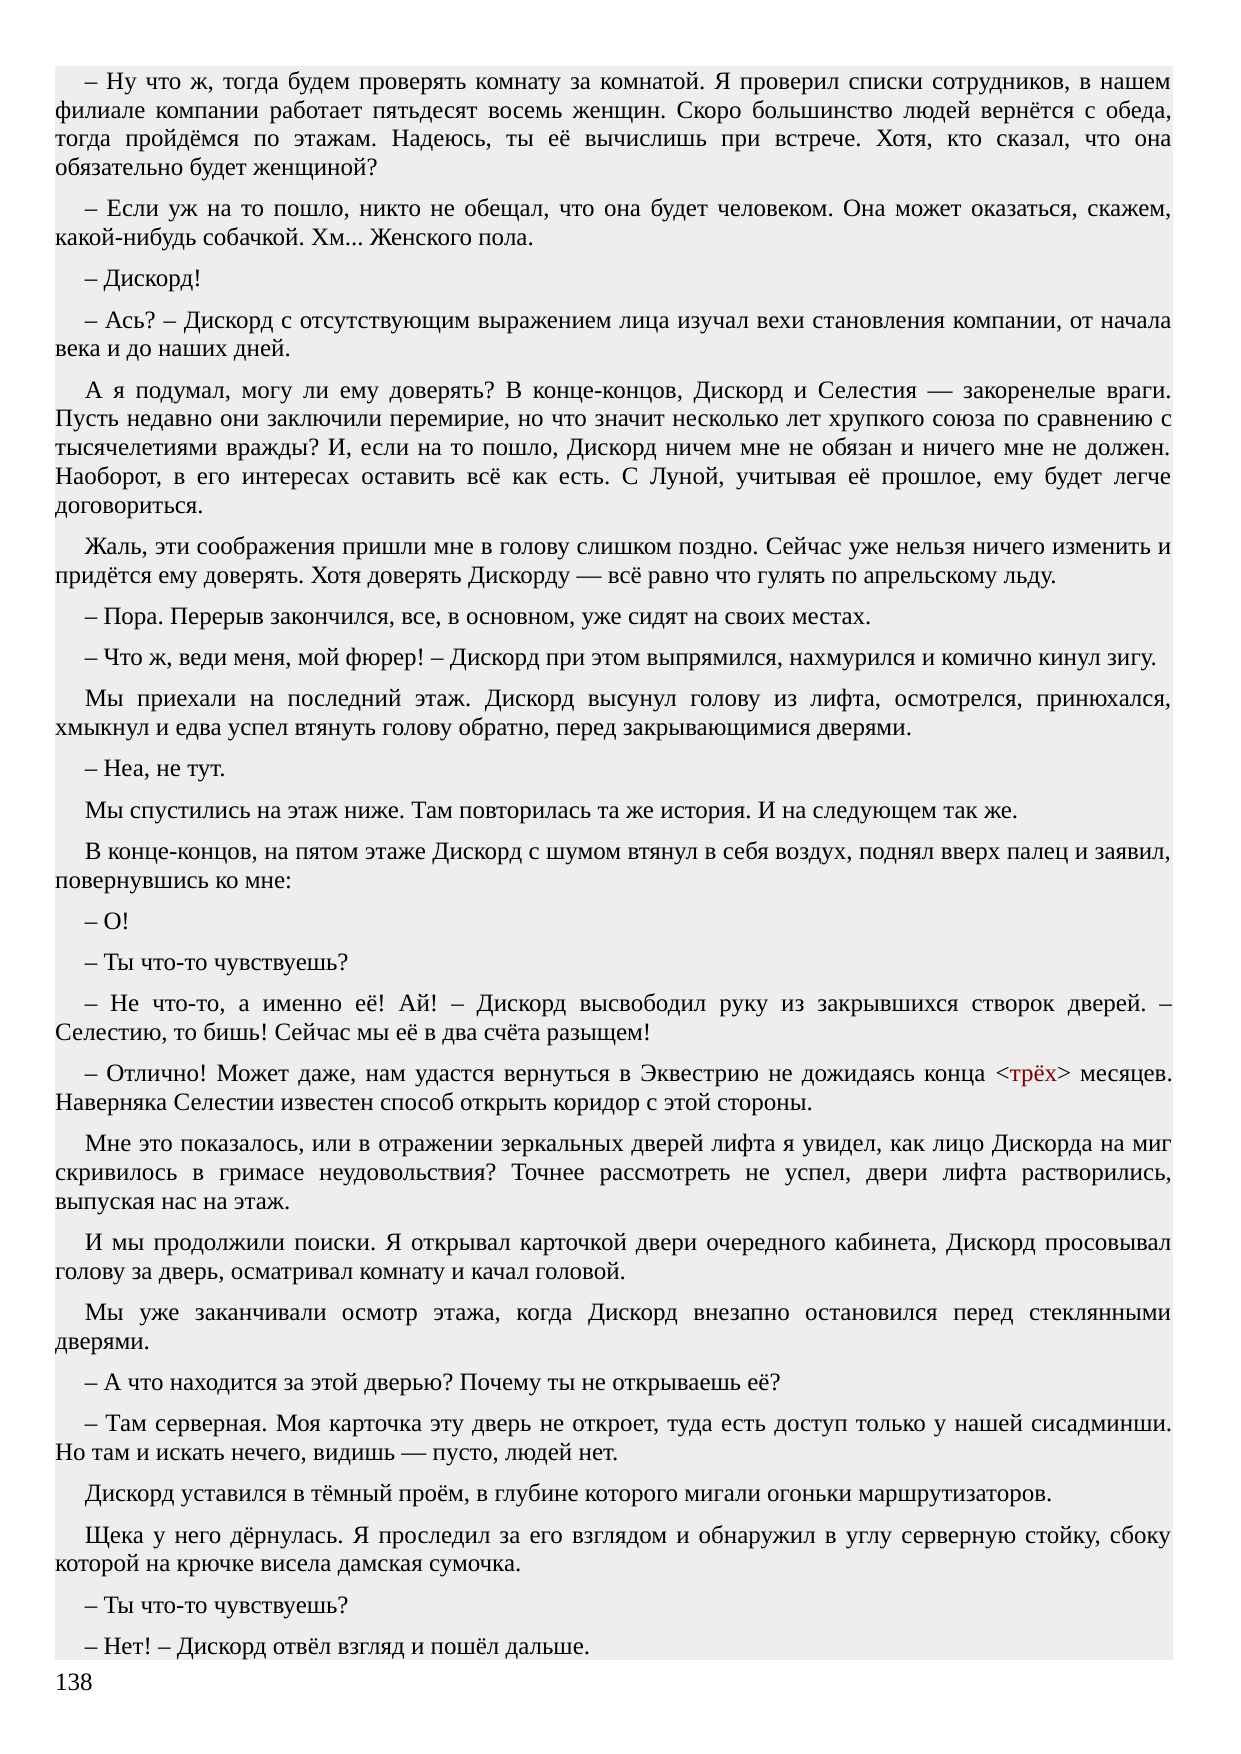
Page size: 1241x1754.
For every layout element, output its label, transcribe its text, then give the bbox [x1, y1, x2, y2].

text – Ты что-то чувствуешь? [55, 947, 1173, 976]
text Мне это показалось, или в отражении зеркальных дверей лифта я увидел, как лицо Дискорда на миг скривилось в гримасе неудовольствия? Точнее рассмотреть не успел, двери лифта растворились, выпуская нас на этаж. [55, 1128, 1173, 1215]
text – Там серверная. Моя карточка эту дверь не откроет, туда есть доступ только у нашей сисадминши. Но там и искать нечего, видишь — пусто, людей нет. [55, 1408, 1173, 1466]
text – Неа, не тут. [55, 753, 1173, 782]
text В конце-концов, на пятом этаже Дискорд с шумом втянул в себя воздух, поднял вверх палец и заявил, повернувшись ко мне: [55, 836, 1173, 893]
text И мы продолжили поиски. Я открывал карточкой двери очередного кабинета, Дискорд просовывал голову за дверь, осматривал комнату и качал головой. [55, 1227, 1173, 1285]
text – Не что-то, а именно её! Ай! – Дискорд высвободил руку из закрывшихся створок дверей. – Селестию, то бишь! Сейчас мы её в два счёта разыщем! [55, 988, 1173, 1046]
text Мы уже заканчивали осмотр этажа, когда Дискорд внезапно остановился перед стеклянными дверями. [55, 1297, 1173, 1355]
text – Пора. Перерыв закончился, все, в основном, уже сидят на своих местах. [55, 601, 1173, 630]
text – Ась? – Дискорд с отсутствующим выражением лица изучал вехи становления компании, от начала века и до наших дней. [55, 305, 1173, 362]
text – Что ж, веди меня, мой фюрер! – Дискорд при этом выпрямился, нахмурился и комично кинул зигу. [55, 642, 1173, 671]
text – Дискорд! [55, 263, 1173, 292]
text – Отлично! Может даже, нам удастся вернуться в Эквестрию не дожидаясь конца <трёх> месяцев. Наверняка Селестии известен способ открыть коридор с этой стороны. [55, 1058, 1173, 1116]
text А я подумал, могу ли ему доверять? В конце-концов, Дискорд и Селестия — закоренелые враги. Пусть недавно они заключили перемирие, но что значит несколько лет хрупкого союза по сравнению с тысячелетиями вражды? И, если на то пошло, Дискорд ничем мне не обязан и ничего мне не должен. Наоборот, в его интересах оставить всё как есть. С Луной, учитывая её прошлое, ему будет легче договориться. [55, 375, 1173, 518]
text Дискорд уставился в тёмный проём, в глубине которого мигали огоньки маршрутизаторов. [55, 1478, 1173, 1507]
text – Нет! – Дискорд отвёл взгляд и пошёл дальше. [55, 1631, 1173, 1660]
text – О! [55, 906, 1173, 935]
text – Если уж на то пошло, никто не обещал, что она будет человеком. Она может оказаться, скажем, какой-нибудь собачкой. Хм... Женского пола. [55, 193, 1173, 251]
text Мы приехали на последний этаж. Дискорд высунул голову из лифта, осмотрелся, принюхался, хмыкнул и едва успел втянуть голову обратно, перед закрывающимися дверями. [55, 683, 1173, 741]
text – Ну что ж, тогда будем проверять комнату за комнатой. Я проверил списки сотрудников, в нашем филиале компании работает пятьдесят восемь женщин. Скоро большинство людей вернётся с обеда, тогда пройдёмся по этажам. Надеюсь, ты её вычислишь при встрече. Хотя, кто сказал, что она обязательно будет женщиной? [55, 66, 1173, 181]
text Мы спустились на этаж ниже. Там повторилась та же история. И на следующем так же. [55, 795, 1173, 823]
text – Ты что-то чувствуешь? [55, 1590, 1173, 1618]
text Жаль, эти соображения пришли мне в голову слишком поздно. Сейчас уже нельзя ничего изменить и придётся ему доверять. Хотя доверять Дискорду — всё равно что гулять по апрельскому льду. [55, 531, 1173, 588]
text – А что находится за этой дверью? Почему ты не открываешь её? [55, 1367, 1173, 1396]
text Щека у него дёрнулась. Я проследил за его взглядом и обнаружил в углу серверную стойку, сбоку которой на крючке висела дамская сумочка. [55, 1520, 1173, 1577]
